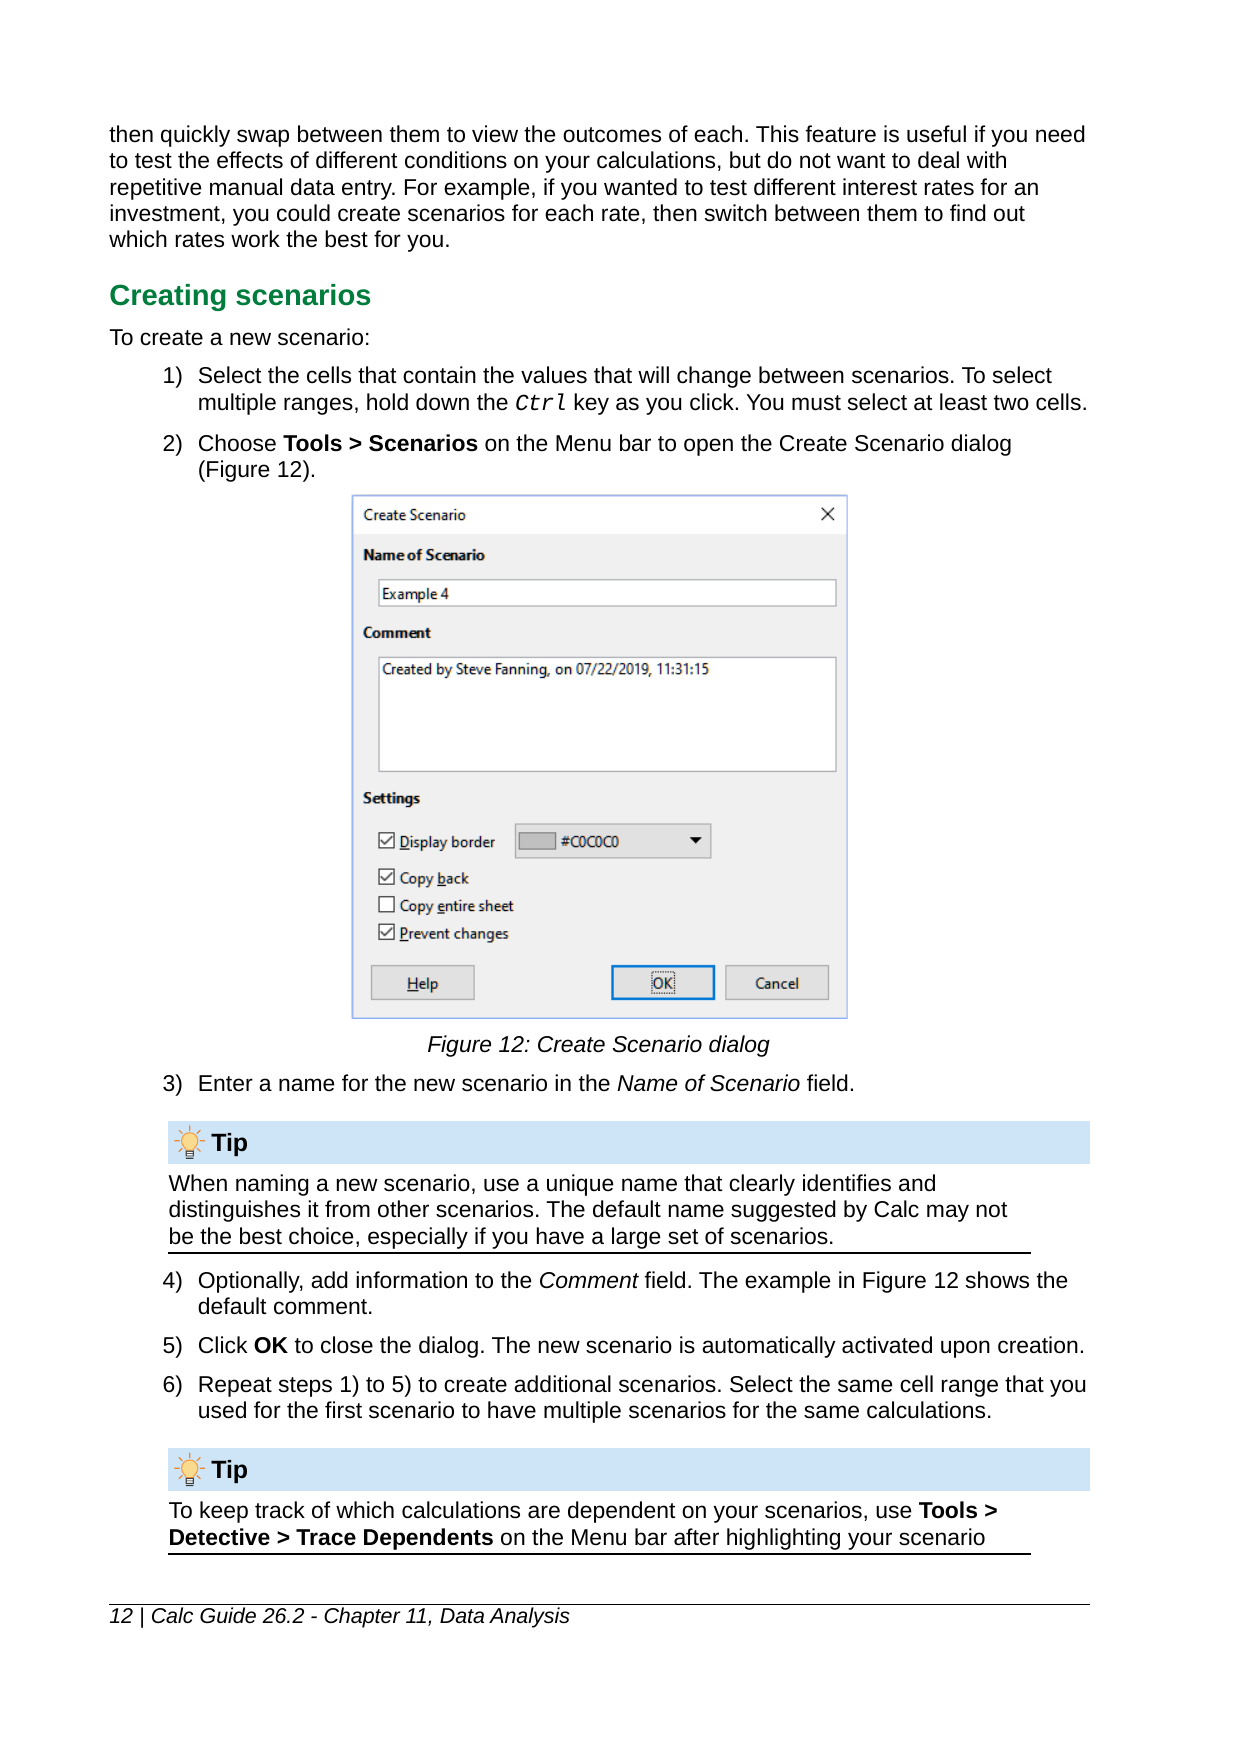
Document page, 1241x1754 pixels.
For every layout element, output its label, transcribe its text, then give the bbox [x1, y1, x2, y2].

list To create a new scenario: [109, 323, 1090, 350]
text then quickly swap between them to view the outcomes of each. This feature is useful if you need to test the effects of different conditions on your calculations, but do not want to deal with repetitive manual data entry. For example, if you wanted to test different interest rates for an investment, you could create scenarios for each rate, then switch between them to find out which rates work the best for you. [109, 121, 1090, 253]
text When naming a new scenario, use a unique name that clearly identifies and distinguishes it from other scenarios. The default name suggested by Calc may not be the best choice, especially if you have a large set of scenarios. [168, 1170, 1031, 1252]
subtitle Tip [168, 1121, 1090, 1164]
list Click OK to close the dialog. The new scenario is automatically activated upon creation. [183, 1332, 1090, 1358]
subtitle Creating scenarios [109, 278, 1090, 311]
picture [351, 494, 848, 1019]
text Figure 12: Create Scenario dialog [351, 1031, 848, 1057]
list Repeat steps 1) to 5) to create additional scenarios. Select the same cell range that you used for the first scenario to have multiple scenarios for the same calculations. [183, 1371, 1090, 1423]
subtitle Tip [168, 1448, 1090, 1491]
list Choose Tools > Scenarios on the Menu bar to open the Create Scenario dialog (Figure 12). [183, 429, 1090, 482]
text To keep track of which calculations are dependent on your scenarios, use Tools > Detective > Trace Dependents on the Menu bar after highlighting your scenario [168, 1497, 1031, 1553]
list Enter a name for the new scenario in the Name of Scenario field. [183, 1070, 1090, 1096]
list Select the cells that contain the values that will change between scenarios. To select multiple ranges, hold down the Ctrl key as you click. You must select at least two cells. [183, 362, 1090, 417]
list Optionally, add information to the Comment field. The example in Figure 12 shows the default comment. [183, 1267, 1090, 1319]
